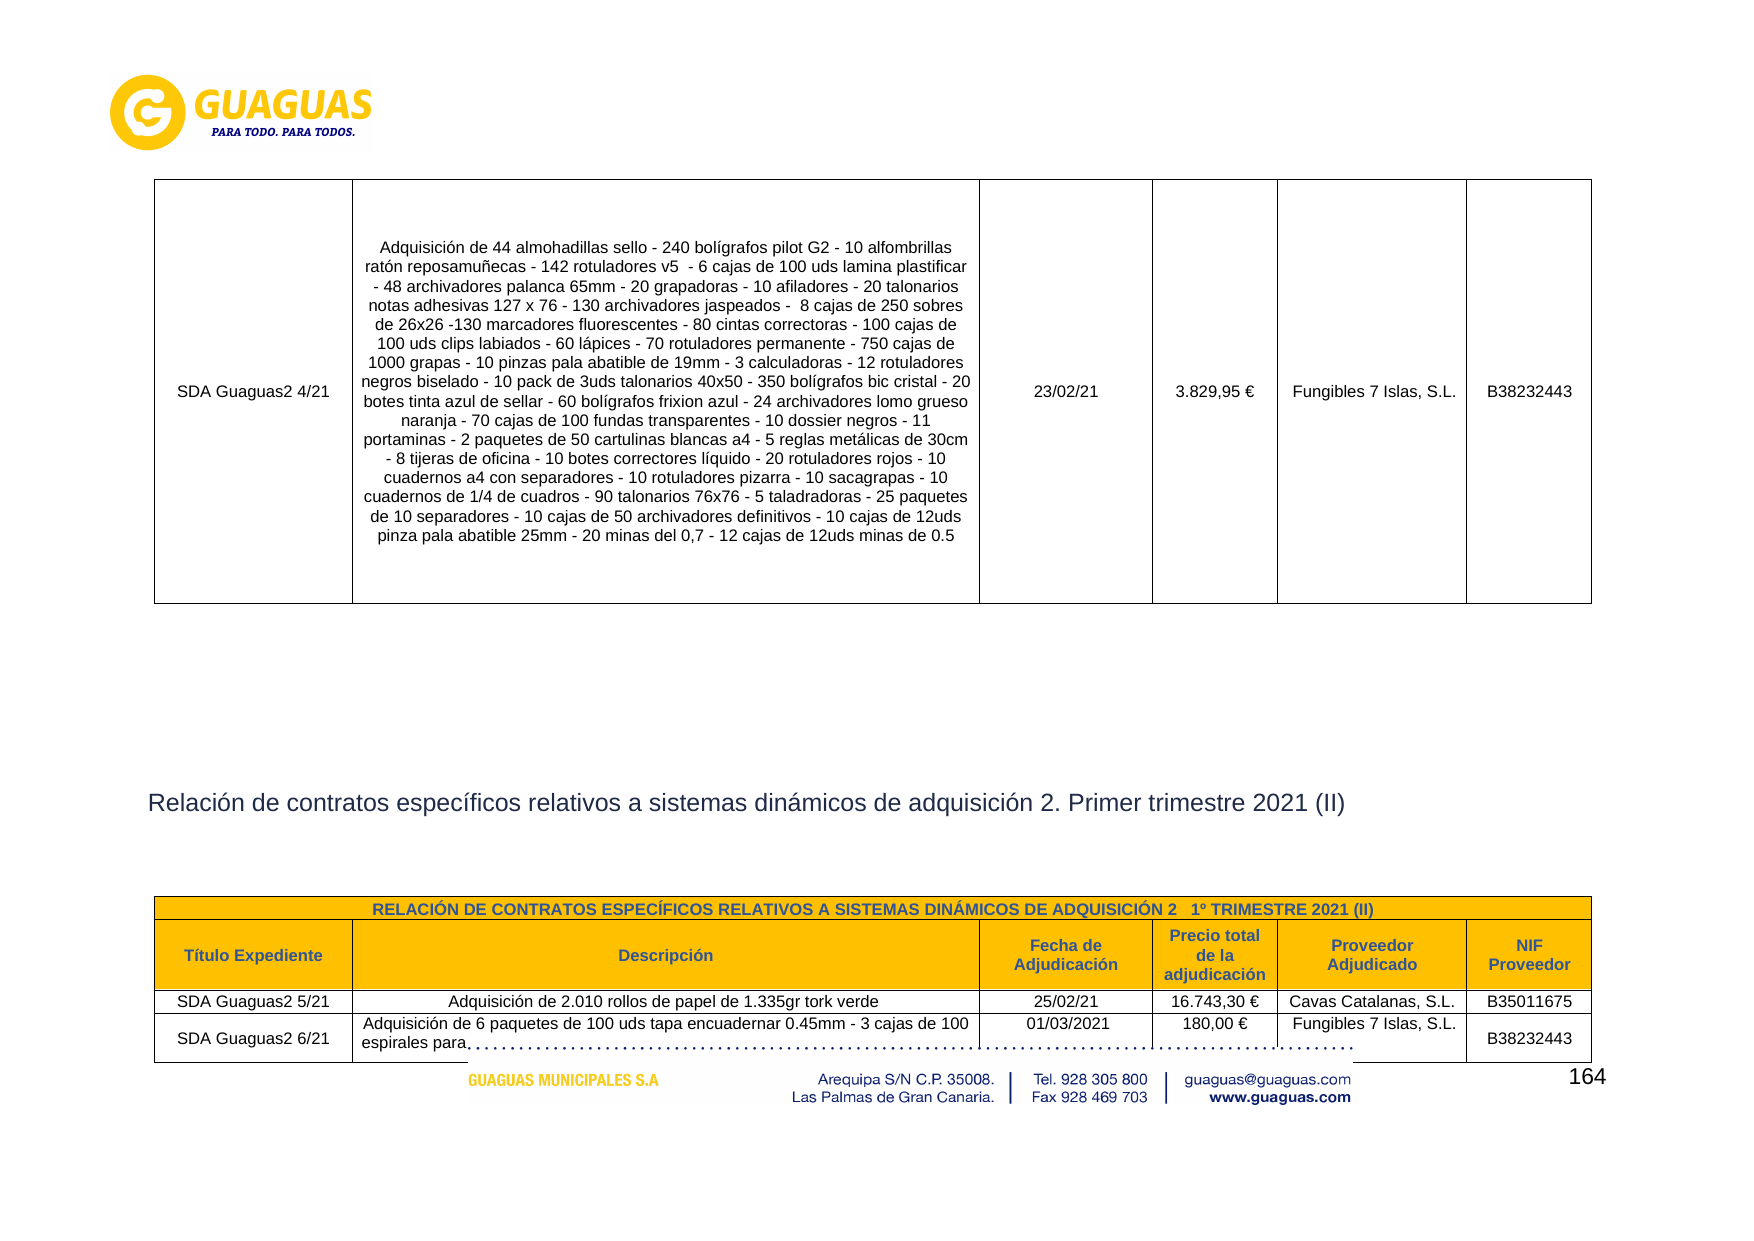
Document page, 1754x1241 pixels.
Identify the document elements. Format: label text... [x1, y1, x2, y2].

table_cell Proveedor Adjudicado [1278, 920, 1466, 989]
table_cell SDA Guaguas2 5/21 [155, 991, 352, 1013]
text Relación de contratos específicos relativos a sistemas dinámicos de adquisición 2. Primer trimestre 2021 (II) [148, 788, 1606, 817]
table_header RELACIÓN DE CONTRATOS ESPECÍFICOS RELATIVOS A SISTEMAS DINÁMICOS DE ADQUISICIÓN 2 1º TRIMESTRE 2021 (II) [155, 897, 1591, 919]
table_cell Fungibles 7 Islas, S.L. [1278, 1014, 1466, 1062]
table_cell 180,00 € [1153, 1014, 1277, 1047]
table_cell SDA Guaguas2 4/21 [155, 180, 352, 603]
table_cell Descripción [353, 920, 979, 989]
table_cell Fecha de Adjudicación [980, 920, 1152, 989]
table_cell B38232443 [1467, 180, 1591, 603]
table_cell Adquisición de 2.010 rollos de papel de 1.335gr tork verde [353, 991, 979, 1013]
table_cell Cavas Catalanas, S.L. [1278, 991, 1466, 1013]
table_cell NIF Proveedor [1467, 920, 1591, 989]
table_cell 23/02/21 [980, 180, 1152, 603]
table_cell 3.829,95 € [1153, 180, 1277, 603]
table_cell Adquisición de 6 paquetes de 100 uds tapa encuadernar 0.45mm - 3 cajas de 100 espirales para [353, 1014, 979, 1062]
table_cell 01/03/2021 [980, 1014, 1152, 1047]
table_cell Título Expediente [155, 920, 352, 989]
table_cell B38232443 [1467, 1014, 1591, 1062]
table_cell 25/02/21 [980, 991, 1152, 1013]
table_cell Precio total de la adjudicación [1153, 920, 1277, 989]
table_cell SDA Guaguas2 6/21 [155, 1014, 352, 1062]
table_cell B35011675 [1467, 991, 1591, 1013]
table_cell 16.743,30 € [1153, 991, 1277, 1013]
table_cell Adquisición de 44 almohadillas sello - 240 bolígrafos pilot G2 - 10 alfombrillas ratón reposamuñecas - 142 rotuladores v5 - 6 cajas de 100 uds lamina plastificar - 48 archivadores palanca 65mm - 20 grapadoras - 10 afiladores - 20 talonarios notas adhesivas 127 x 76 - 130 archivadores jaspeados - 8 cajas de 250 sobres de 26x26 -130 marcadores fluorescentes - 80 cintas correctoras - 100 cajas de 100 uds clips labiados - 60 lápices - 70 rotuladores permanente - 750 cajas de 1000 grapas - 10 pinzas pala abatible de 19mm - 3 calculadoras - 12 rotuladores negros biselado - 10 pack de 3uds talonarios 40x50 - 350 bolígrafos bic cristal - 20 botes tinta azul de sellar - 60 bolígrafos frixion azul - 24 archivadores lomo grueso naranja - 70 cajas de 100 fundas transparentes - 10 dossier negros - 11 portaminas - 2 paquetes de 50 cartulinas blancas a4 - 5 reglas metálicas de 30cm - 8 tijeras de oficina - 10 botes correctores líquido - 20 rotuladores rojos - 10 cuadernos a4 con separadores - 10 rotuladores pizarra - 10 sacagrapas - 10 cuadernos de 1/4 de cuadros - 90 talonarios 76x76 - 5 taladradoras - 25 paquetes de 10 separadores - 10 cajas de 50 archivadores definitivos - 10 cajas de 12uds pinza pala abatible 25mm - 20 minas del 0,7 - 12 cajas de 12uds minas de 0.5 [353, 180, 979, 603]
table_cell Fungibles 7 Islas, S.L. [1278, 180, 1466, 603]
